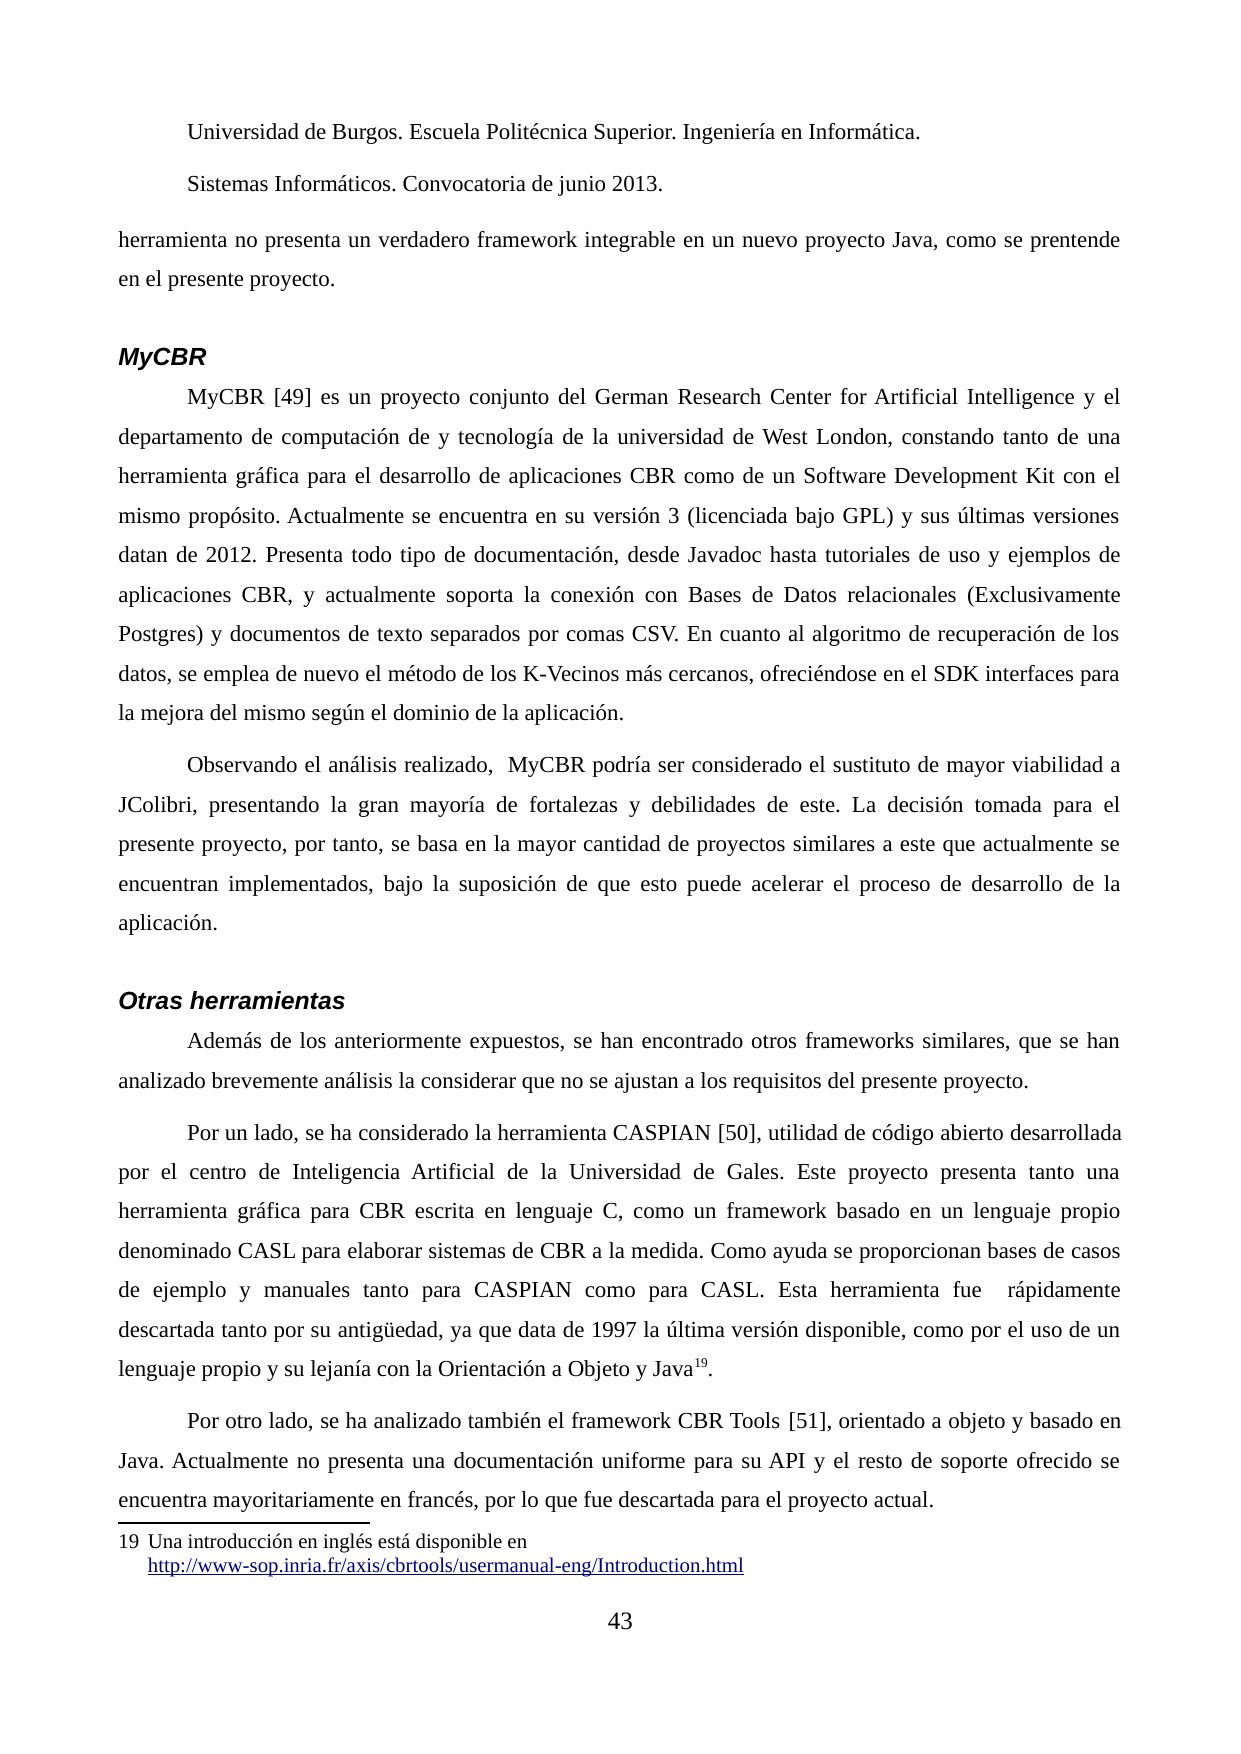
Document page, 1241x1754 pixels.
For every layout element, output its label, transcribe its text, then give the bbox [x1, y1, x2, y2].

text Por un lado, se ha considerado la herramienta CASPIAN [50], utilidad de código abierto desarrollada por el centro de Inteligencia Artificial de la Universidad de Gales. Este proyecto presenta tanto una herramienta gráfica para CBR escrita en lenguaje C, como un framework basado en un lenguaje propio denominado CASL para elaborar sistemas de CBR a la medida. Como ayuda se proporcionan bases de casos de ejemplo y manuales tanto para CASPIAN como para CASL. Esta herramienta fue rápidamente descartada tanto por su antigüedad, ya que data de 1997 la última versión disponible, como por el uso de un lenguaje propio y su lejanía con la Orientación a Objeto y Java. [118, 1119, 1122, 1382]
text Por otro lado, se ha analizado también el framework CBR Tools [51], orientado a objeto y basado en Java. Actualmente no presenta una documentación uniforme para su API y el resto de soporte ofrecido se encuentra mayoritariamente en francés, por lo que fue descartada para el proyecto actual. [118, 1407, 1122, 1513]
text Además de los anteriormente expuestos, se han encontrado otros frameworks similares, que se han analizado brevemente análisis la considerar que no se ajustan a los requisitos del presente proyecto. [118, 1027, 1122, 1093]
text Observando el análisis realizado, MyCBR podría ser considerado el sustituto de mayor viabilidad a JColibri, presentando la gran mayoría de fortalezas y debilidades de este. La decisión tomada para el presente proyecto, por tanto, se basa en la mayor cantidad de proyectos similares a este que actualmente se encuentran implementados, bajo la suposición de que esto puede acelerar el proceso de desarrollo de la aplicación. [118, 751, 1122, 936]
subtitle MyCBR [118, 342, 1122, 371]
text herramienta no presenta un verdadero framework integrable en un nuevo proyecto Java, como se prentende en el presente proyecto. [118, 226, 1122, 292]
text MyCBR [49] es un proyecto conjunto del German Research Center for Artificial Intelligence y el departamento de computación de y tecnología de la universidad de West London, constando tanto de una herramienta gráfica para el desarrollo de aplicaciones CBR como de un Software Development Kit con el mismo propósito. Actualmente se encuentra en su versión 3 (licenciada bajo GPL) y sus últimas versiones datan de 2012. Presenta todo tipo de documentación, desde Javadoc hasta tutoriales de uso y ejemplos de aplicaciones CBR, y actualmente soporta la conexión con Bases de Datos relacionales (Exclusivamente Postgres) y documentos de texto separados por comas CSV. En cuanto al algoritmo de recuperación de los datos, se emplea de nuevo el método de los K-Vecinos más cercanos, ofreciéndose en el SDK interfaces para la mejora del mismo según el dominio de la aplicación. [118, 383, 1122, 726]
text Una introducción en inglés está disponible en http://www-sop.inria.fr/axis/cbrtools/usermanual-eng/Introduction.html [118, 1529, 1122, 1577]
subtitle Otras herramientas [118, 986, 1122, 1015]
